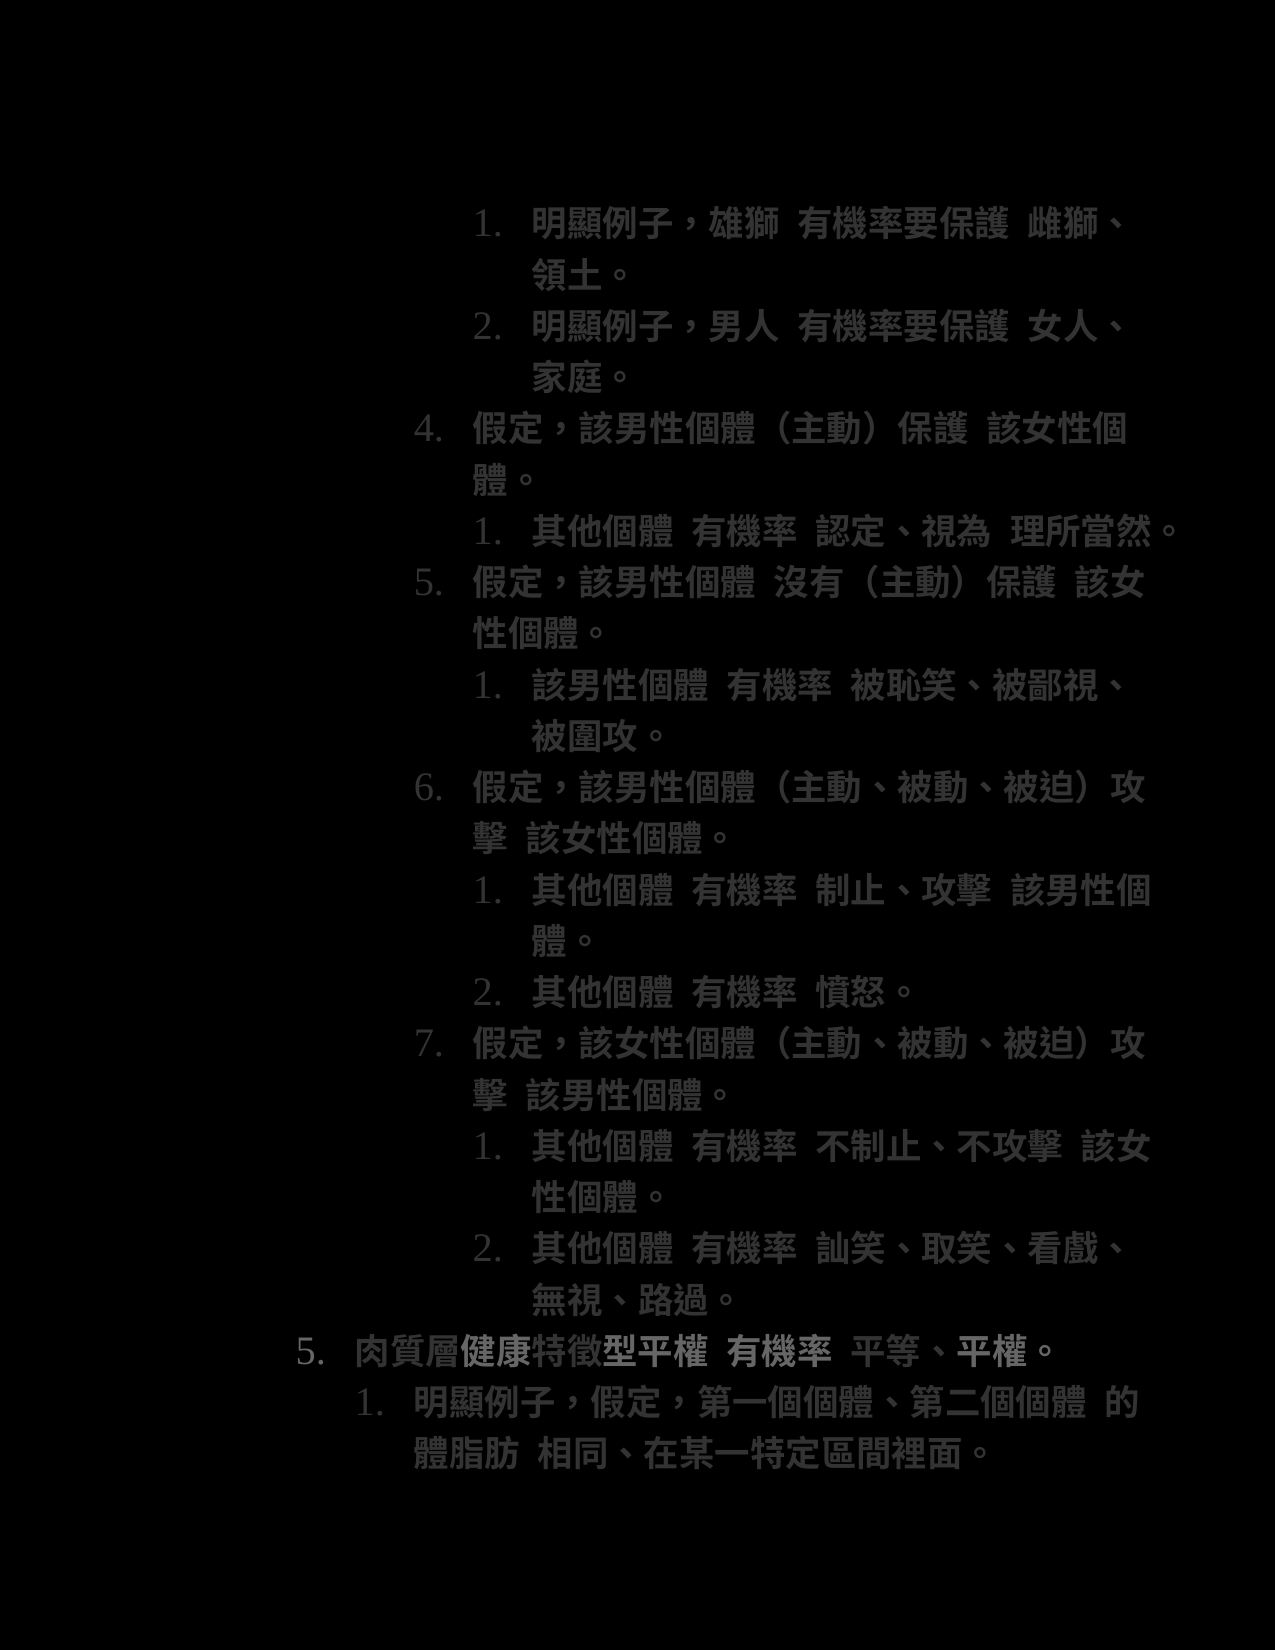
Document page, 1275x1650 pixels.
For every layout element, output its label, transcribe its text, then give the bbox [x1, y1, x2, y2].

list 其他個體 有機率 不制止、不攻擊 該女性個體。 [472, 1118, 1157, 1221]
list 明顯例子，雄獅 有機率要保護 雌獅、領土。 [472, 196, 1157, 298]
list 明顯例子，男人 有機率要保護 女人、家庭。 [472, 298, 1157, 401]
list 其他個體 有機率 認定、視為 理所當然。 [472, 503, 1157, 554]
list 假定，該女性個體（主動、被動、被迫）攻擊 該男性個體。 [413, 1016, 1157, 1118]
list 明顯例子，假定，第一個個體、第二個個體 的 體脂肪 相同、在某一特定區間裡面。 [354, 1374, 1157, 1477]
list 其他個體 有機率 訕笑、取笑、看戲、無視、路過。 [472, 1221, 1157, 1323]
list 其他個體 有機率 憤怒。 [472, 964, 1157, 1016]
list 肉質層健康特徵型平權 有機率 平等、平權。 [295, 1323, 1157, 1374]
list 假定，該男性個體 沒有（主動）保護 該女性個體。 [413, 554, 1157, 657]
list 假定，該男性個體（主動、被動、被迫）攻擊 該女性個體。 [413, 759, 1157, 862]
list 該男性個體 有機率 被恥笑、被鄙視、被圍攻。 [472, 657, 1157, 759]
list 其他個體 有機率 制止、攻擊 該男性個體。 [472, 862, 1157, 964]
list 假定，該男性個體（主動）保護 該女性個體。 [413, 401, 1157, 503]
